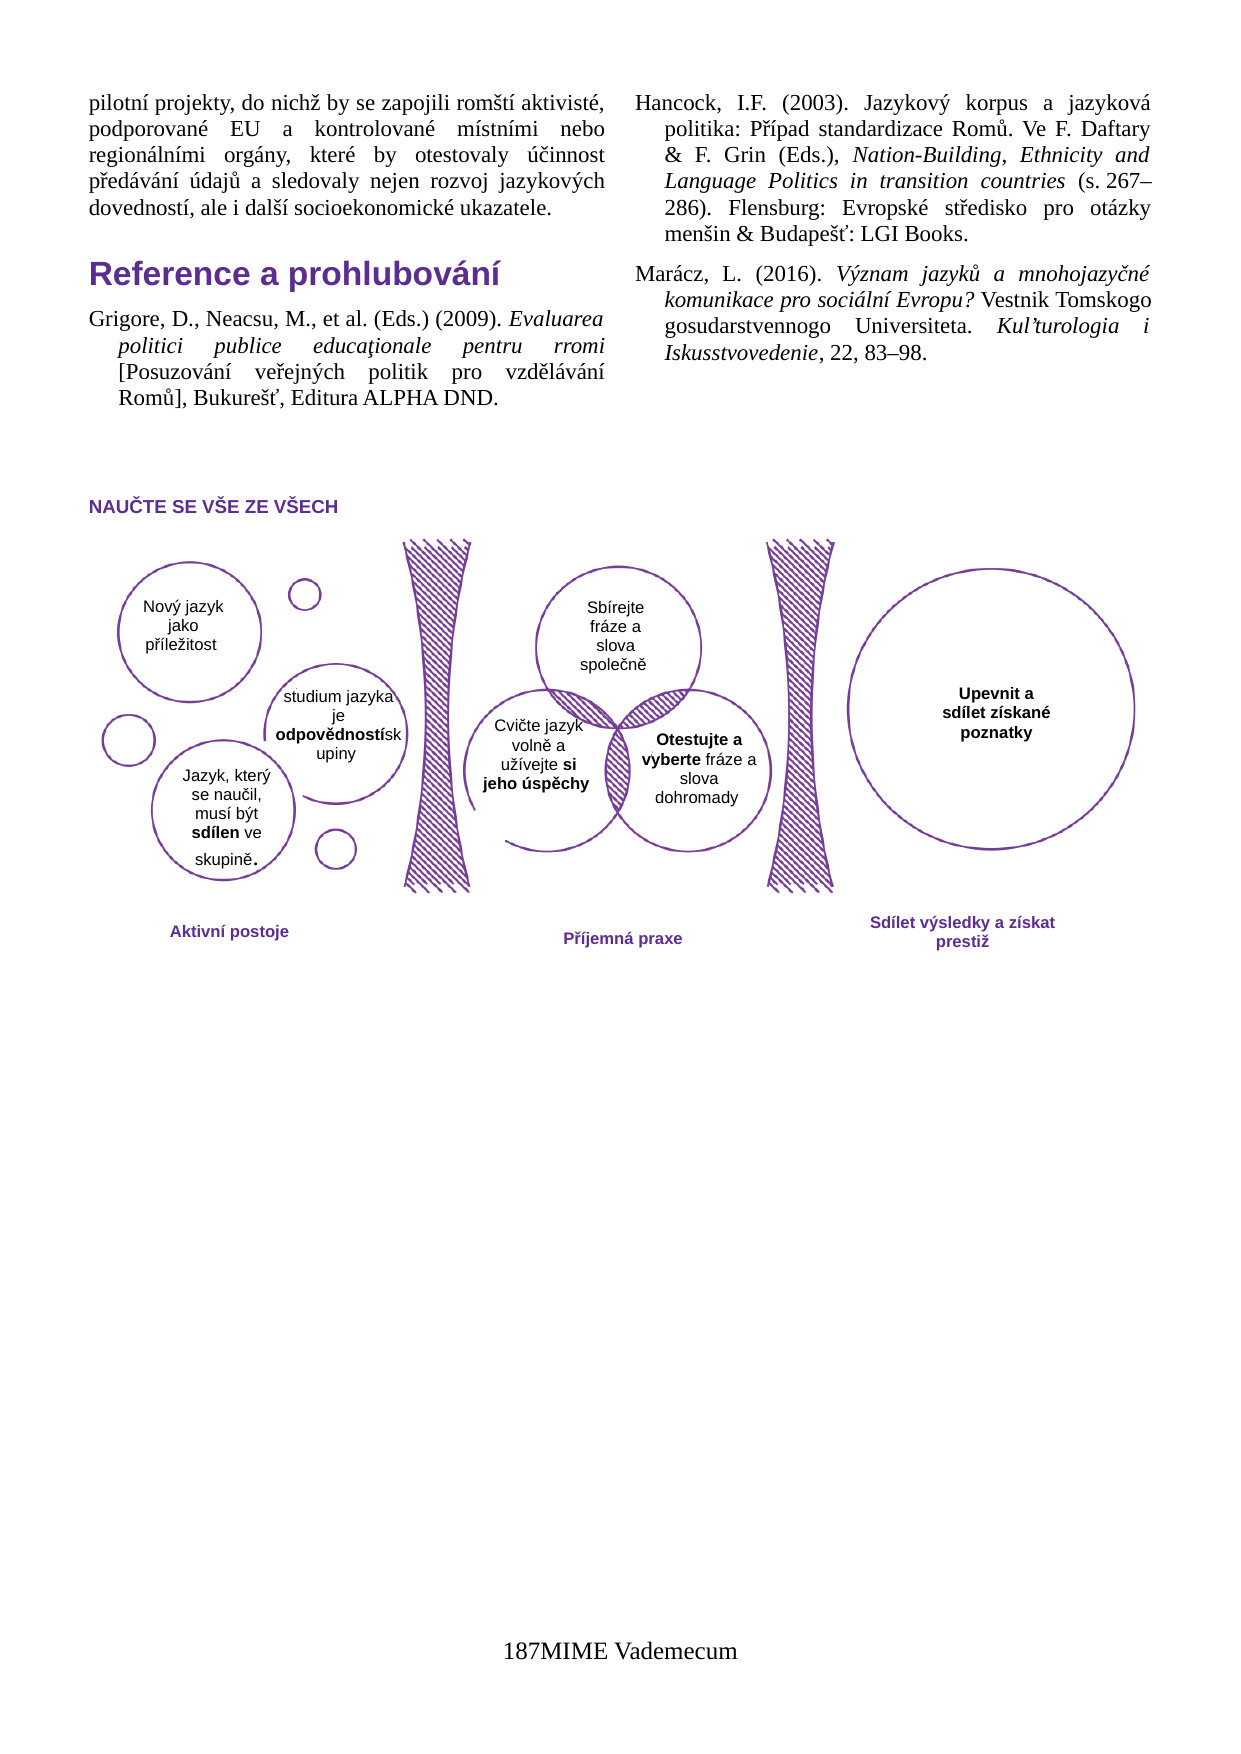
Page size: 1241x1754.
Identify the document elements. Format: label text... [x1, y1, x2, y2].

text Grigore, D., Neacsu, M., et al. (Eds.) (2009). Evaluarea politici publice educaţionale pentru rromi [Posuzování veřejných politik pro vzdělávání Romů], Bukurešť, Editura ALPHA DND. [88, 305, 605, 411]
subtitle Reference a prohlubování [88, 254, 605, 293]
text Hancock, I.F. (2003). Jazykový korpus a jazyková politika: Případ standardizace Romů. Ve F. Daftary & F. Grin (Eds.), Nation-Building, Ethnicity and Language Politics in transition countries (s. 267–286). Flensburg: Evropské středisko pro otázky menšin & Budapešť: LGI Books. [635, 88, 1152, 247]
text Marácz, L. (2016). Význam jazyků a mnohojazyčné komunikace pro sociální Evropu? Vestnik Tomskogo gosudarstvennogo Universiteta. Kul’turologia i Iskusstvovedenie, 22, 83–98. [635, 260, 1152, 365]
picture [70, 532, 1140, 906]
text NAUČTE SE VŠE ZE VŠECH [88, 496, 1152, 518]
text pilotní projekty, do nichž by se zapojili romští aktivisté, podporované EU a kontrolované místními nebo regionálními orgány, které by otestovaly účinnost předávání údajů a sledovaly nejen rozvoj jazykových dovedností, ale i další socioekonomické ukazatele. [88, 88, 605, 220]
